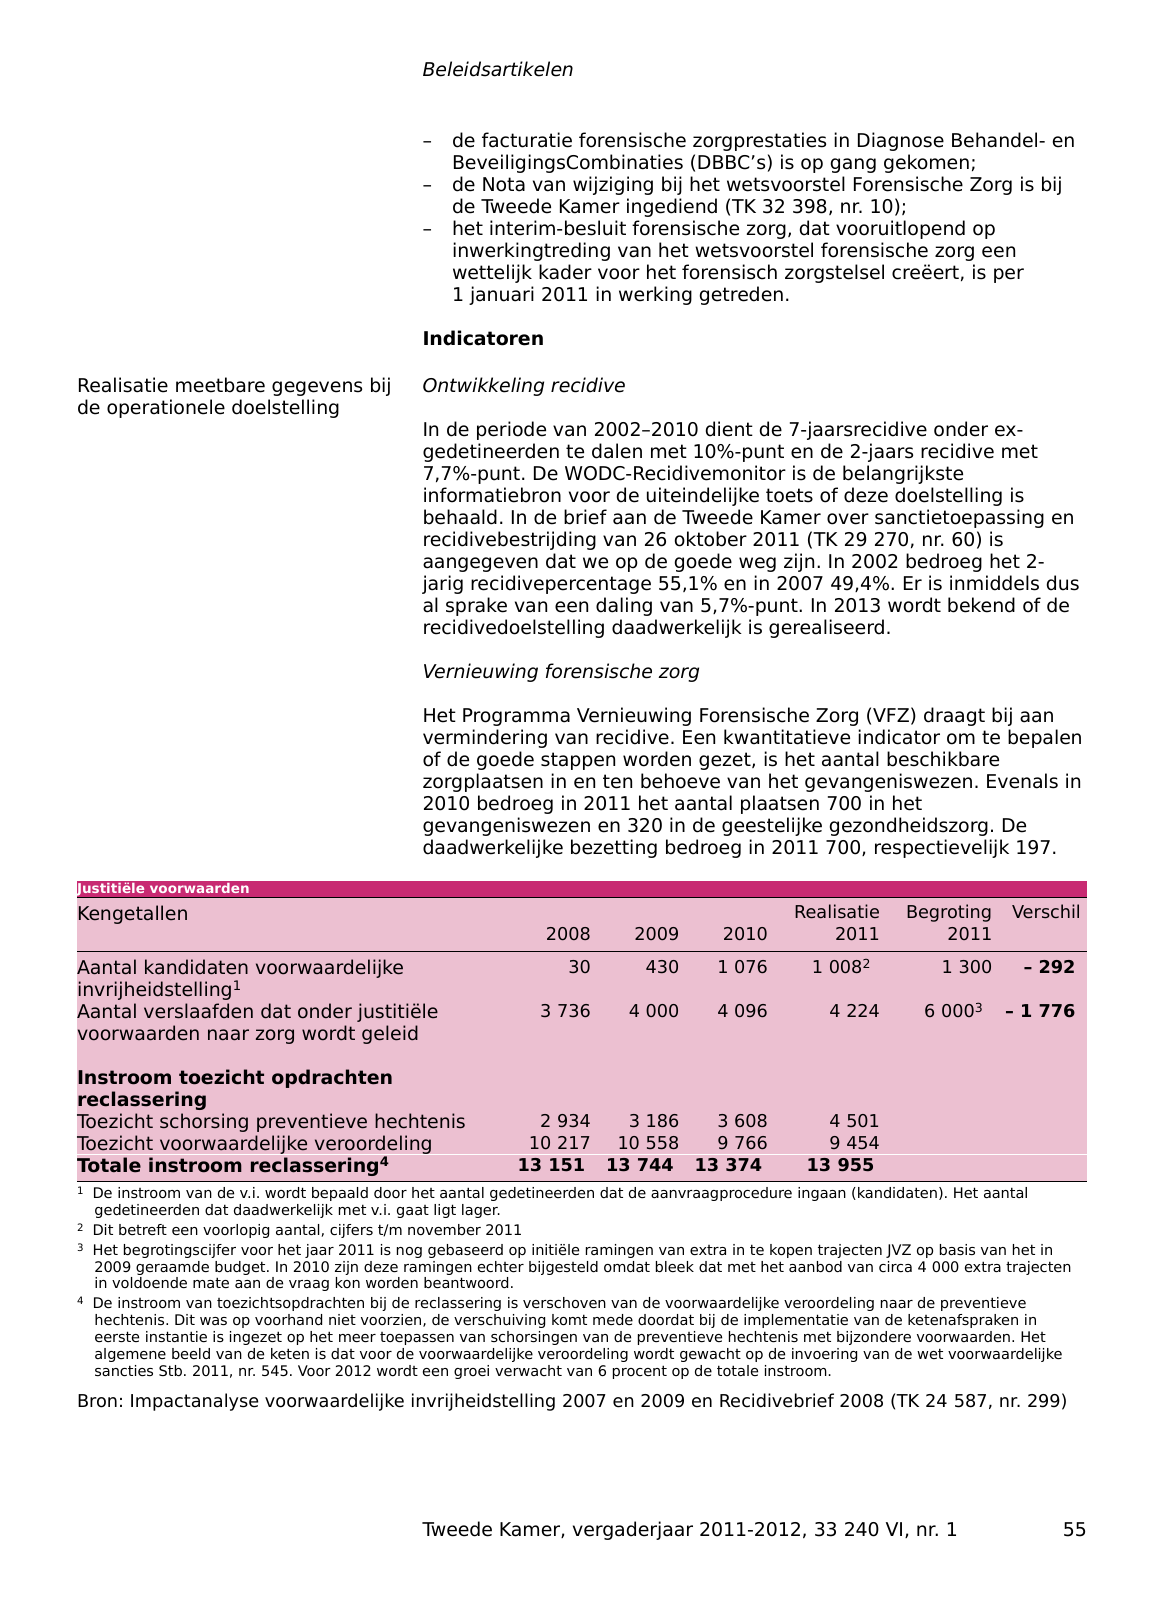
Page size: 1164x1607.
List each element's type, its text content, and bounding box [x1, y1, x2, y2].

table_cell [508, 1045, 596, 1067]
table_cell 2011 [774, 924, 886, 951]
table_cell [77, 1045, 508, 1067]
table_cell 10 558 [596, 1133, 685, 1154]
table_cell 1 076 [685, 952, 773, 1001]
table_cell [998, 924, 1087, 951]
table_cell [774, 1045, 886, 1067]
table_cell Toezicht voorwaardelijke veroordeling [77, 1133, 508, 1154]
table_cell Verschil [998, 898, 1087, 924]
table_cell [886, 1155, 998, 1181]
table_cell 13 744 [596, 1155, 685, 1181]
table_cell 9 454 [774, 1133, 886, 1154]
table_cell 3 736 [508, 1001, 596, 1045]
table_cell [886, 1111, 998, 1133]
table_cell Begroting [886, 898, 998, 924]
table_cell [596, 898, 685, 924]
table_cell [886, 1133, 998, 1154]
table_cell [77, 924, 508, 951]
table_cell 430 [596, 952, 685, 1001]
text Realisatie meetbare gegevens bij de operationele doelstelling [77, 375, 399, 419]
table_cell 3 186 [596, 1111, 685, 1133]
table_cell Kengetallen [77, 898, 508, 924]
text Het Programma Vernieuwing Forensische Zorg (VFZ) draagt bij aan vermindering van recidive. Een kwantitatieve indicator om te bepalen of de goede stappen worden gezet, is het aantal beschikbare zorgplaatsen in en ten behoeve van het gevangeniswezen. Evenals in 2010 bedroeg in 2011 het aantal plaatsen 700 in het gevangeniswezen en 320 in de geestelijke gezondheidszorg. De daadwerkelijke bezetting bedroeg in 2011 700, respectievelijk 197. [422, 705, 1087, 859]
table_cell [508, 1067, 596, 1111]
table_cell 13 955 [774, 1155, 886, 1181]
table_cell 2 934 [508, 1111, 596, 1133]
table_cell Aantal verslaafden dat onder justitiële voorwaarden naar zorg wordt geleid [77, 1001, 508, 1045]
table_cell 2011 [886, 924, 998, 951]
table_cell [998, 1155, 1087, 1181]
table_cell [998, 1045, 1087, 1067]
table_cell 13 151 [508, 1155, 596, 1181]
table_cell [998, 1067, 1087, 1111]
table_cell [685, 898, 773, 924]
table_cell 2010 [685, 924, 773, 951]
table_cell [998, 1111, 1087, 1133]
subtitle Indicatoren [422, 328, 1087, 350]
table_cell 13 374 [685, 1155, 773, 1181]
table_cell 6 0003 [886, 1001, 998, 1045]
table_cell 30 [508, 952, 596, 1001]
table_cell Toezicht schorsing preventieve hechtenis [77, 1111, 508, 1133]
table_cell 2008 [508, 924, 596, 951]
table_cell 4 501 [774, 1111, 886, 1133]
table_header Justitiële voorwaarden [77, 881, 1087, 897]
table_cell [886, 1045, 998, 1067]
text – de facturatie forensische zorgprestaties in Diagnose Behandel- en BeveiligingsCombinaties (DBBC’s) is op gang gekomen; [422, 130, 1087, 174]
table_cell [685, 1045, 773, 1067]
table_cell 1 De instroom van de v.i. wordt bepaald door het aantal gedetineerden dat de aanvraagprocedure ingaan (kandidaten). Het aantal gedetineerden dat daadwerkelijk met v.i. gaat ligt lager. 2 Dit betreft een voorlopig aantal, cijfers t/m november 2011 3 Het begrotingscijfer voor het jaar 2011 is nog gebaseerd op initiële ramingen van extra in te kopen trajecten JVZ op basis van het in 2009 geraamde budget. In 2010 zijn deze ramingen echter bijgesteld omdat bleek dat met het aanbod van circa 4 000 extra trajecten in voldoende mate aan de vraag kon worden beantwoord. 4 De instroom van toezichtsopdrachten bij de reclassering is verschoven van de voorwaardelijke veroordeling naar de preventieve hechtenis. Dit was op voorhand niet voorzien, de verschuiving komt mede doordat bij de implementatie van de ketenafspraken in eerste instantie is ingezet op het meer toepassen van schorsingen van de preventieve hechtenis met bijzondere voorwaarden. Het algemene beeld van de keten is dat voor de voorwaardelijke veroordeling wordt gewacht op de invoering van de wet voorwaardelijke sancties Stb. 2011, nr. 545. Voor 2012 wordt een groei verwacht van 6 procent op de totale instroom. Bron: Impactanalyse voorwaardelijke invrijheidstelling 2007 en 2009 en Recidivebrief 2008 (TK 24 587, nr. 299) [77, 1182, 1087, 1412]
table_cell [998, 1133, 1087, 1154]
table_cell 10 217 [508, 1133, 596, 1154]
table_cell Totale instroom reclassering4 [77, 1155, 508, 1181]
table_cell [596, 1045, 685, 1067]
table_cell 2009 [596, 924, 685, 951]
subtitle Vernieuwing forensische zorg [422, 661, 1087, 683]
table_cell 1 300 [886, 952, 998, 1001]
table_cell 4 096 [685, 1001, 773, 1045]
table_cell Aantal kandidaten voorwaardelijke invrijheidstelling1 [77, 952, 508, 1001]
table_cell 4 224 [774, 1001, 886, 1045]
table_cell Instroom toezicht opdrachten reclassering [77, 1067, 508, 1111]
table_cell 1 0082 [774, 952, 886, 1001]
table_cell – 1 776 [998, 1001, 1087, 1045]
subtitle Ontwikkeling recidive [422, 375, 1087, 397]
table_cell [685, 1067, 773, 1111]
table_cell [508, 898, 596, 924]
table_cell 9 766 [685, 1133, 773, 1154]
table_cell [886, 1067, 998, 1111]
text – het interim-besluit forensische zorg, dat vooruitlopend op inwerkingtreding van het wetsvoorstel forensische zorg een wettelijk kader voor het forensisch zorgstelsel creëert, is per 1 januari 2011 in werking getreden. [422, 218, 1087, 306]
table_cell [774, 1067, 886, 1111]
table_cell 3 608 [685, 1111, 773, 1133]
table_cell Realisatie [774, 898, 886, 924]
table_cell 4 000 [596, 1001, 685, 1045]
text In de periode van 2002–2010 dient de 7-jaarsrecidive onder ex-gedetineerden te dalen met 10%-punt en de 2-jaars recidive met 7,7%-punt. De WODC-Recidivemonitor is de belangrijkste informatiebron voor de uiteindelijke toets of deze doelstelling is behaald. In de brief aan de Tweede Kamer over sanctietoepassing en recidivebestrijding van 26 oktober 2011 (TK 29 270, nr. 60) is aangegeven dat we op de goede weg zijn. In 2002 bedroeg het 2-jarig recidivepercentage 55,1% en in 2007 49,4%. Er is inmiddels dus al sprake van een daling van 5,7%-punt. In 2013 wordt bekend of de recidivedoelstelling daadwerkelijk is gerealiseerd. [422, 419, 1087, 639]
table_cell [596, 1067, 685, 1111]
text – de Nota van wijziging bij het wetsvoorstel Forensische Zorg is bij de Tweede Kamer ingediend (TK 32 398, nr. 10); [422, 174, 1087, 218]
table_cell – 292 [998, 952, 1087, 1001]
